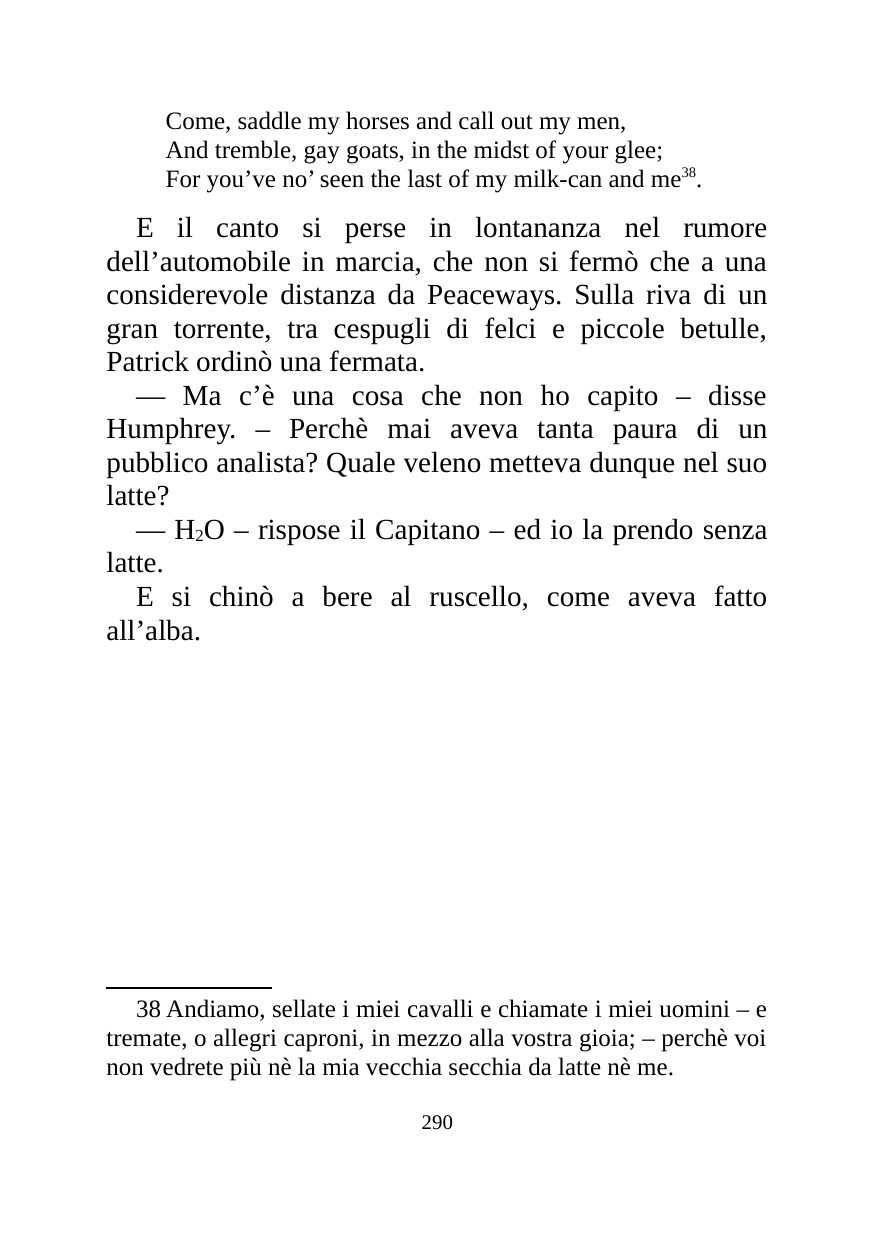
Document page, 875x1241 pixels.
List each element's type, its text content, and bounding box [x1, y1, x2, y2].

text E il canto si perse in lontananza nel rumore dell’automobile in marcia, che non si fermò che a una considerevole distanza da Peaceways. Sulla riva di un gran torrente, tra cespugli di felci e piccole betulle, Patrick ordinò una fermata. [106, 210, 768, 378]
text Come, saddle my horses and call out my men, And tremble, gay goats, in the midst of your glee; For you’ve no’ seen the last of my milk-can and me. [165, 106, 768, 192]
text — H2O – rispose il Capitano – ed io la prendo senza latte. [106, 512, 768, 579]
text — Ma c’è una cosa che non ho capito – disse Humphrey. – Perchè mai aveva tanta paura di un pubblico analista? Quale veleno metteva dunque nel suo latte? [106, 378, 768, 512]
text Andiamo, sellate i miei cavalli e chiamate i miei uomini – e tremate, o allegri caproni, in mezzo alla vostra gioia; – perchè voi non vedrete più nè la mia vecchia secchia da latte nè me. [106, 994, 768, 1080]
text E si chinò a bere al ruscello, come aveva fatto all’alba. [106, 579, 768, 646]
